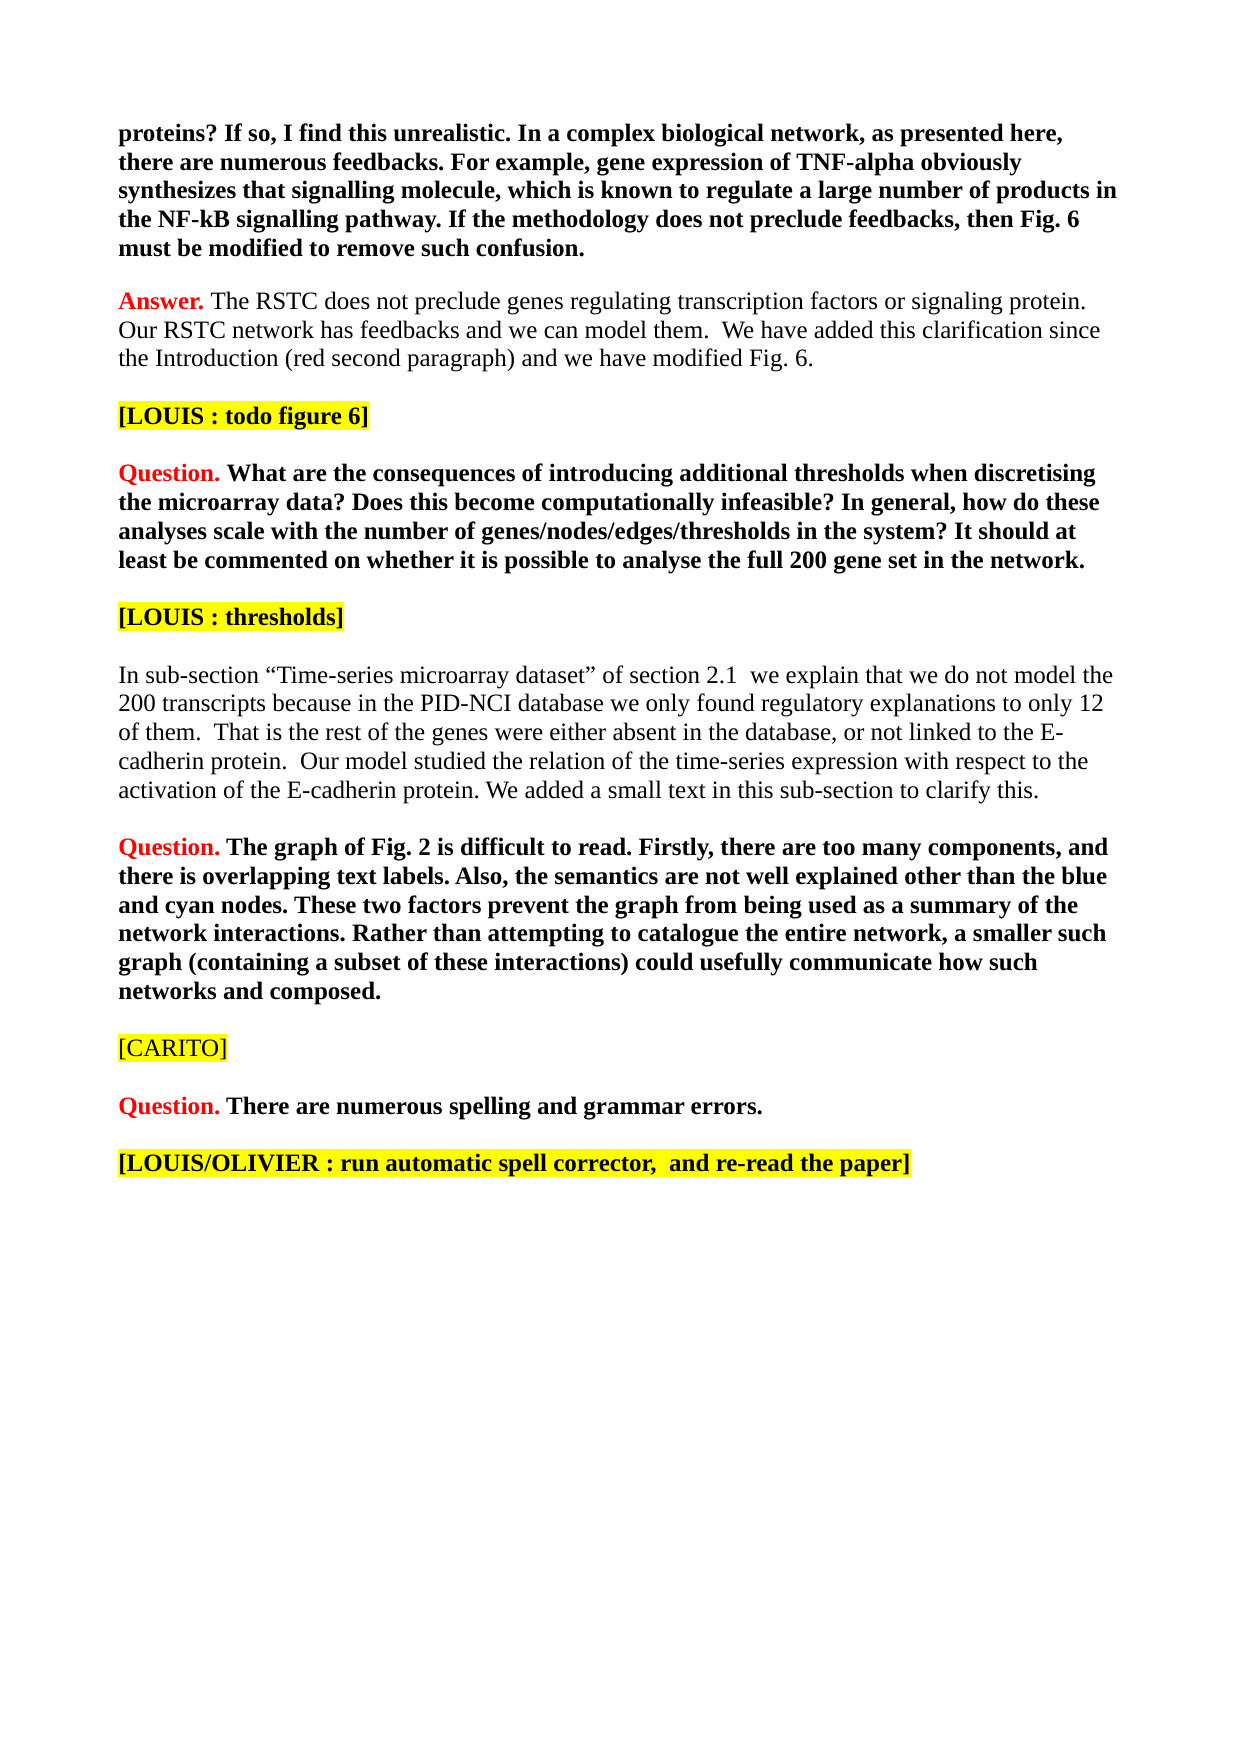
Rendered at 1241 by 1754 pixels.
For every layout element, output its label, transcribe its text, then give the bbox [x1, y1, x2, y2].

text [CARITO] [118, 1033, 1122, 1062]
text Question. The graph of Fig. 2 is difficult to read. Firstly, there are too many components, and there is overlapping text labels. Also, the semantics are not well explained other than the blue and cyan nodes. These two factors prevent the graph from being used as a summary of the network interactions. Rather than attempting to catalogue the entire network, a smaller such graph (containing a subset of these interactions) could usefully communicate how such networks and composed. [118, 832, 1122, 1005]
text Question. There are numerous spelling and grammar errors. [118, 1091, 1122, 1120]
text [LOUIS : todo figure 6] [118, 401, 1122, 430]
text Answer. The RSTC does not preclude genes regulating transcription factors or signaling protein. Our RSTC network has feedbacks and we can model them. We have added this clarification since the Introduction (red second paragraph) and we have modified Fig. 6. [118, 286, 1122, 372]
text In sub-section “Time-series microarray dataset” of section 2.1 we explain that we do not model the 200 transcripts because in the PID-NCI database we only found regulatory explanations to only 12 of them. That is the rest of the genes were either absent in the database, or not linked to the E-cadherin protein. Our model studied the relation of the time-series expression with respect to the activation of the E-cadherin protein. We added a small text in this sub-section to clarify this. [118, 660, 1122, 803]
text [LOUIS : thresholds] [118, 602, 1122, 631]
text Question. What are the consequences of introducing additional thresholds when discretising the microarray data? Does this become computationally infeasible? In general, how do these analyses scale with the number of genes/nodes/edges/thresholds in the system? It should at least be commented on whether it is possible to analyse the full 200 gene set in the network. [118, 458, 1122, 573]
text [LOUIS/OLIVIER : run automatic spell corrector, and re-read the paper] [118, 1148, 1122, 1177]
text proteins? If so, I find this unrealistic. In a complex biological network, as presented here, there are numerous feedbacks. For example, gene expression of TNF-alpha obviously synthesizes that signalling molecule, which is known to regulate a large number of products in the NF-kB signalling pathway. If the methodology does not preclude feedbacks, then Fig. 6 must be modified to remove such confusion. [118, 118, 1122, 262]
